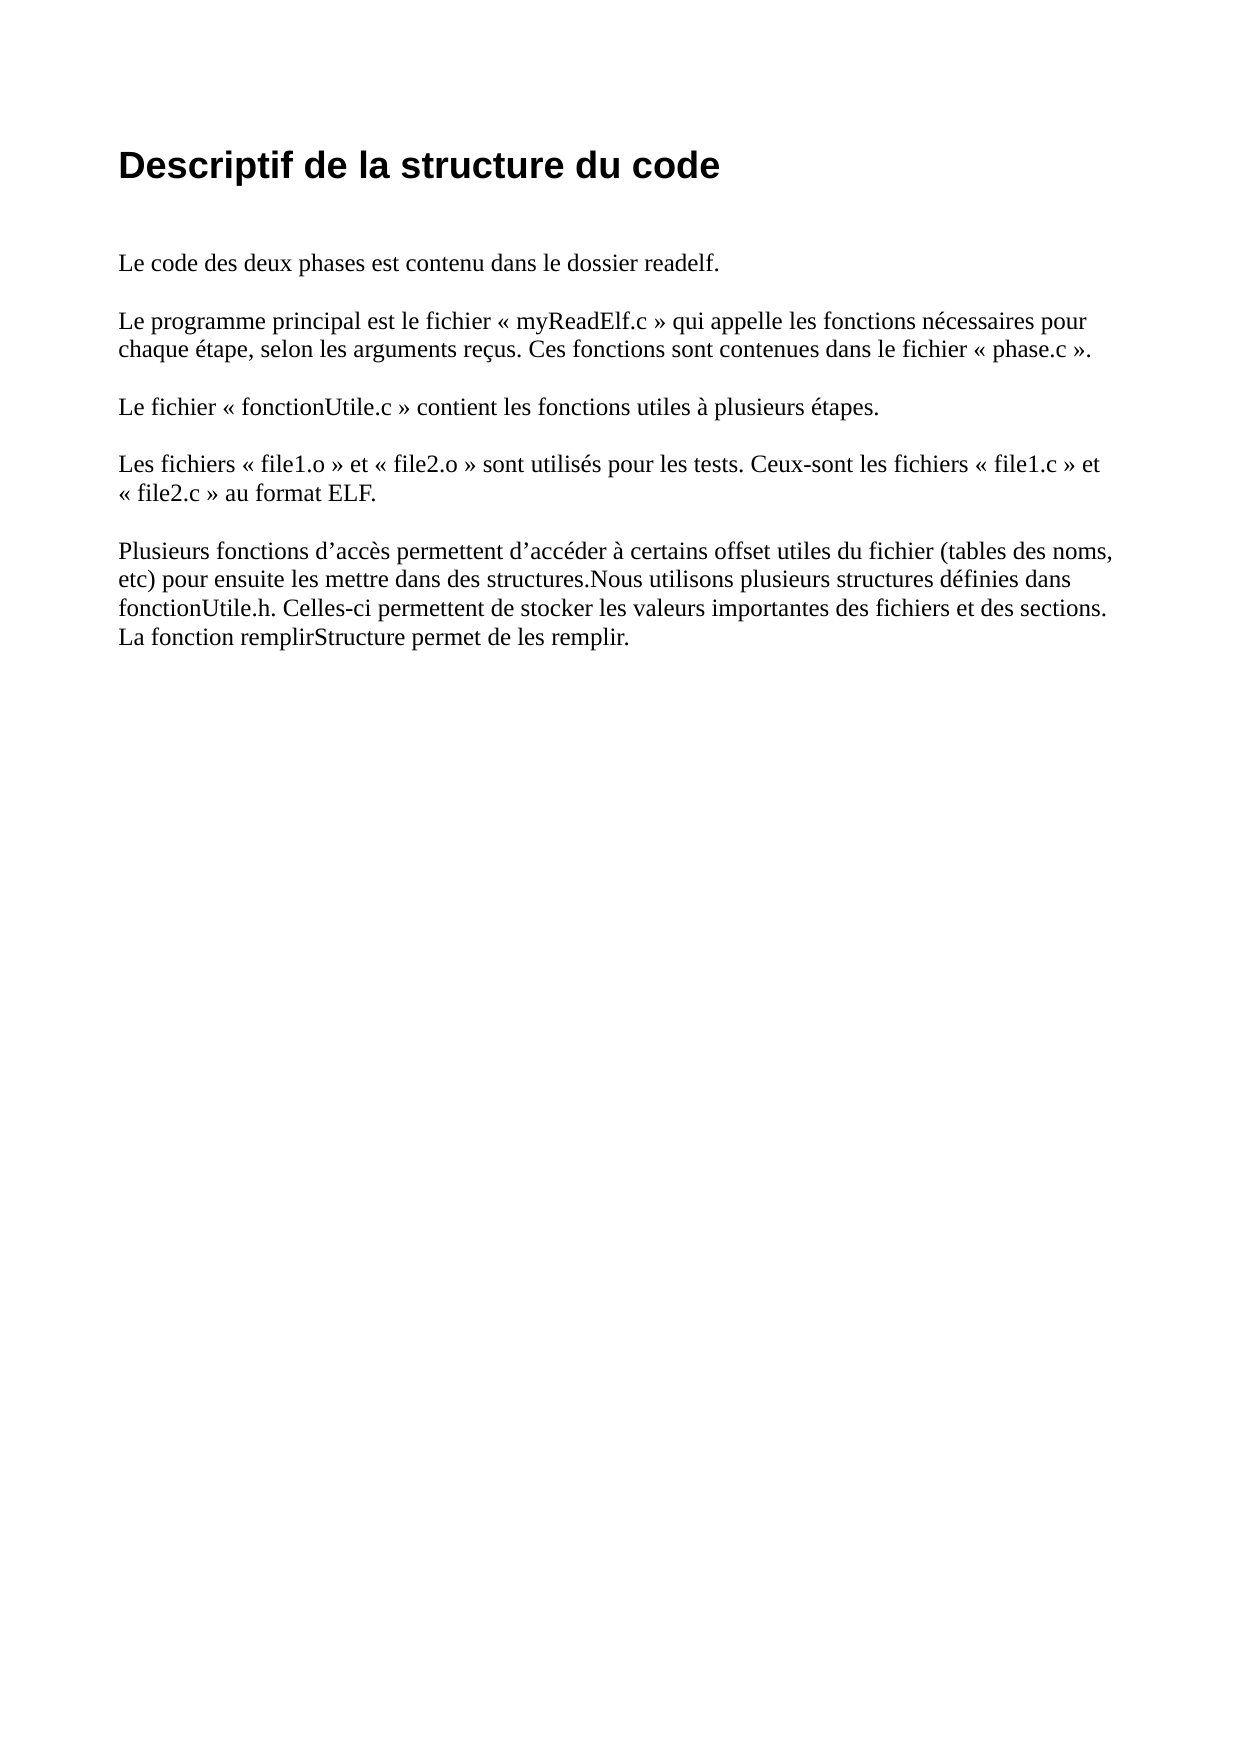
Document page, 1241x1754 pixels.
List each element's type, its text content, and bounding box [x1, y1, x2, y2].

text Plusieurs fonctions d’accès permettent d’accéder à certains offset utiles du fichier (tables des noms, etc) pour ensuite les mettre dans des structures.Nous utilisons plusieurs structures définies dans fonctionUtile.h. Celles-ci permettent de stocker les valeurs importantes des fichiers et des sections. La fonction remplirStructure permet de les remplir. [118, 536, 1122, 651]
text Les fichiers « file1.o » et « file2.o » sont utilisés pour les tests. Ceux-sont les fichiers « file1.c » et « file2.c » au format ELF. [118, 449, 1122, 507]
text Le programme principal est le fichier « myReadElf.c » qui appelle les fonctions nécessaires pour chaque étape, selon les arguments reçus. Ces fonctions sont contenues dans le fichier « phase.c ». [118, 306, 1122, 363]
subtitle Descriptif de la structure du code [118, 143, 1122, 187]
text Le code des deux phases est contenu dans le dossier readelf. [118, 248, 1122, 277]
text Le fichier « fonctionUtile.c » contient les fonctions utiles à plusieurs étapes. [118, 392, 1122, 421]
